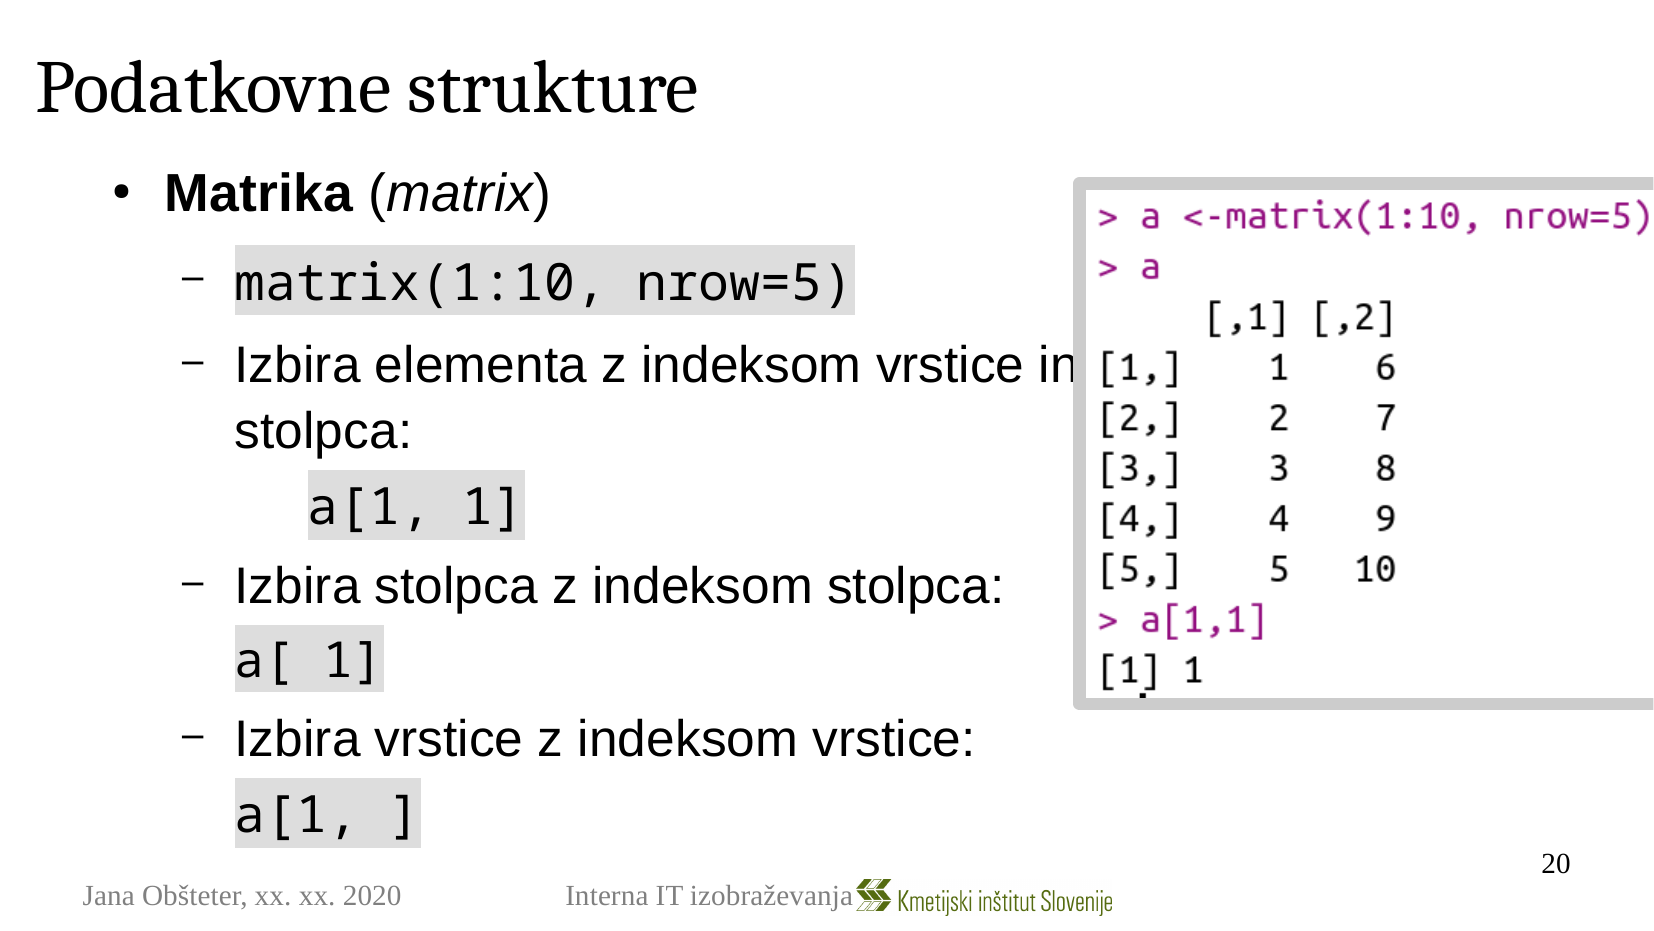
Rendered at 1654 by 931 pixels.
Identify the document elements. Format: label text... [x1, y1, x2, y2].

picture [856, 879, 1112, 916]
picture [1085, 189, 1654, 698]
list Matrika (matrix) matrix(1:10, nrow=5) Izbira elementa z indeksom vrstice in stolpca: a[1, 1] Izbira stolpca z indeksom stolpca: a[ 1] Izbira vrstice z indeksom vrstice: a[1, ] [94, 153, 1088, 851]
title Podatkovne strukture [35, 21, 1524, 154]
